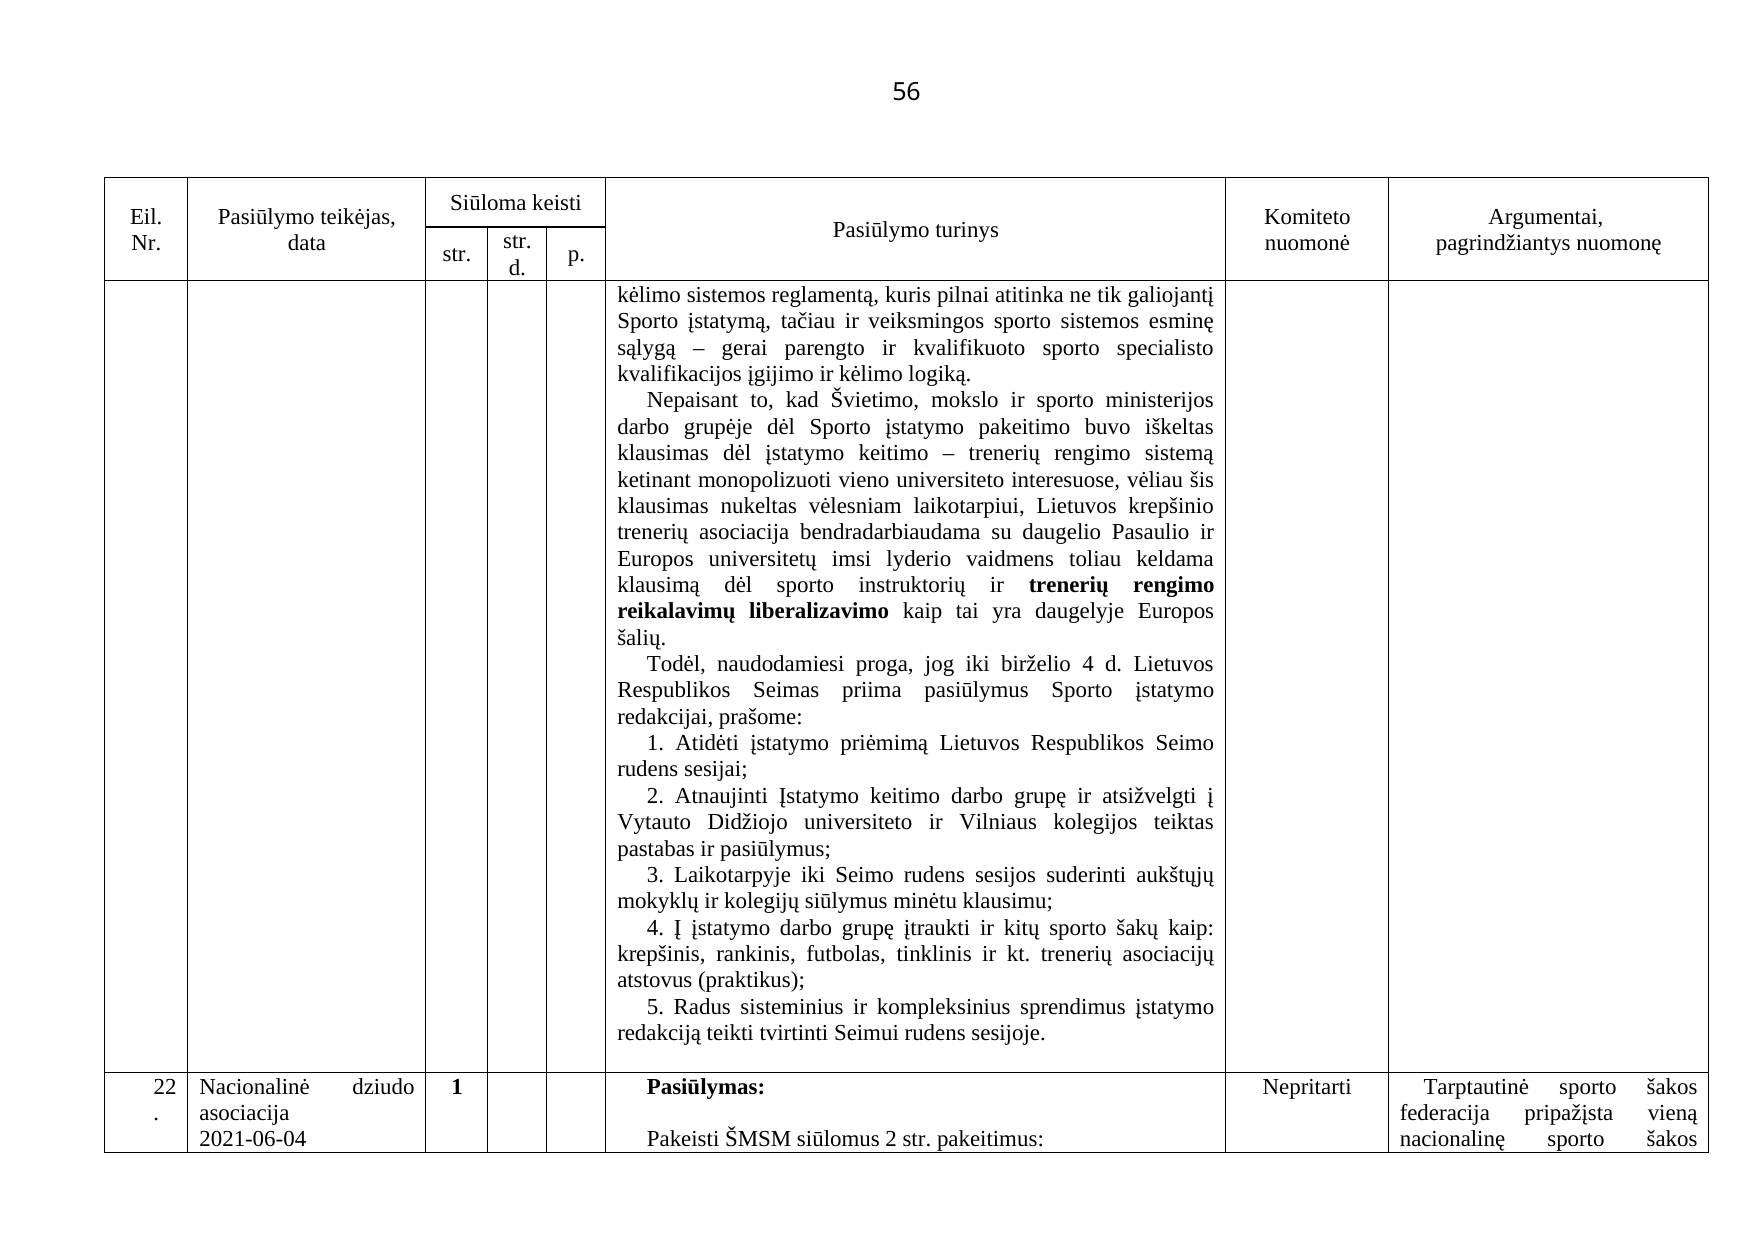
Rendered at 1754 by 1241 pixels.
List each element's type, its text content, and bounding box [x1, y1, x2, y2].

table_header Pasiūlymo turinys [606, 178, 1225, 280]
table_cell [426, 281, 487, 1072]
table_cell [547, 1073, 605, 1152]
table_cell Nacionalinė dziudo asociacija 2021-06-04 [188, 1073, 425, 1152]
table_header Komiteto nuomonė [1226, 178, 1388, 280]
table_cell str. d. [488, 228, 546, 280]
table_cell [105, 1073, 187, 1152]
table_cell [1226, 281, 1388, 1072]
table_cell 1 [426, 1073, 487, 1152]
table_cell p. [547, 228, 605, 280]
table_header Eil. Nr. [105, 178, 187, 280]
table_header Argumentai, pagrindžiantys nuomonę [1389, 178, 1708, 280]
table_cell Nepritarti [1226, 1073, 1388, 1152]
table_cell [488, 1073, 546, 1152]
table_cell [488, 281, 546, 1072]
table_cell str. [426, 228, 487, 280]
table_cell Tarptautinė sporto šakos federacija pripažįsta vieną nacionalinę sporto šakos [1389, 1073, 1708, 1152]
table_header Siūloma keisti [426, 178, 605, 226]
table_cell Pasiūlymas: Pakeisti ŠMSM siūlomus 2 str. pakeitimus: [606, 1073, 1225, 1152]
table_cell kėlimo sistemos reglamentą, kuris pilnai atitinka ne tik galiojantį Sporto įstatymą, tačiau ir veiksmingos sporto sistemos esminę sąlygą – gerai parengto ir kvalifikuoto sporto specialisto kvalifikacijos įgijimo ir kėlimo logiką. Nepaisant to, kad Švietimo, mokslo ir sporto ministerijos darbo grupėje dėl Sporto įstatymo pakeitimo buvo iškeltas klausimas dėl įstatymo keitimo – trenerių rengimo sistemą ketinant monopolizuoti vieno universiteto interesuose, vėliau šis klausimas nukeltas vėlesniam laikotarpiui, Lietuvos krepšinio trenerių asociacija bendradarbiaudama su daugelio Pasaulio ir Europos universitetų imsi lyderio vaidmens toliau keldama klausimą dėl sporto instruktorių ir trenerių rengimo reikalavimų liberalizavimo kaip tai yra daugelyje Europos šalių. Todėl, naudodamiesi proga, jog iki birželio 4 d. Lietuvos Respublikos Seimas priima pasiūlymus Sporto įstatymo redakcijai, prašome: 1. Atidėti įstatymo priėmimą Lietuvos Respublikos Seimo rudens sesijai; 2. Atnaujinti Įstatymo keitimo darbo grupę ir atsižvelgti į Vytauto Didžiojo universiteto ir Vilniaus kolegijos teiktas pastabas ir pasiūlymus; 3. Laikotarpyje iki Seimo rudens sesijos suderinti aukštųjų mokyklų ir kolegijų siūlymus minėtu klausimu; 4. Į įstatymo darbo grupę įtraukti ir kitų sporto šakų kaip: krepšinis, rankinis, futbolas, tinklinis ir kt. trenerių asociacijų atstovus (praktikus); 5. Radus sisteminius ir kompleksinius sprendimus įstatymo redakciją teikti tvirtinti Seimui rudens sesijoje. [606, 281, 1225, 1072]
table_cell [188, 281, 425, 1072]
table_cell [1389, 281, 1708, 1072]
table_cell [547, 281, 605, 1072]
table_header Pasiūlymo teikėjas, data [188, 178, 425, 280]
table_cell [105, 281, 187, 1072]
